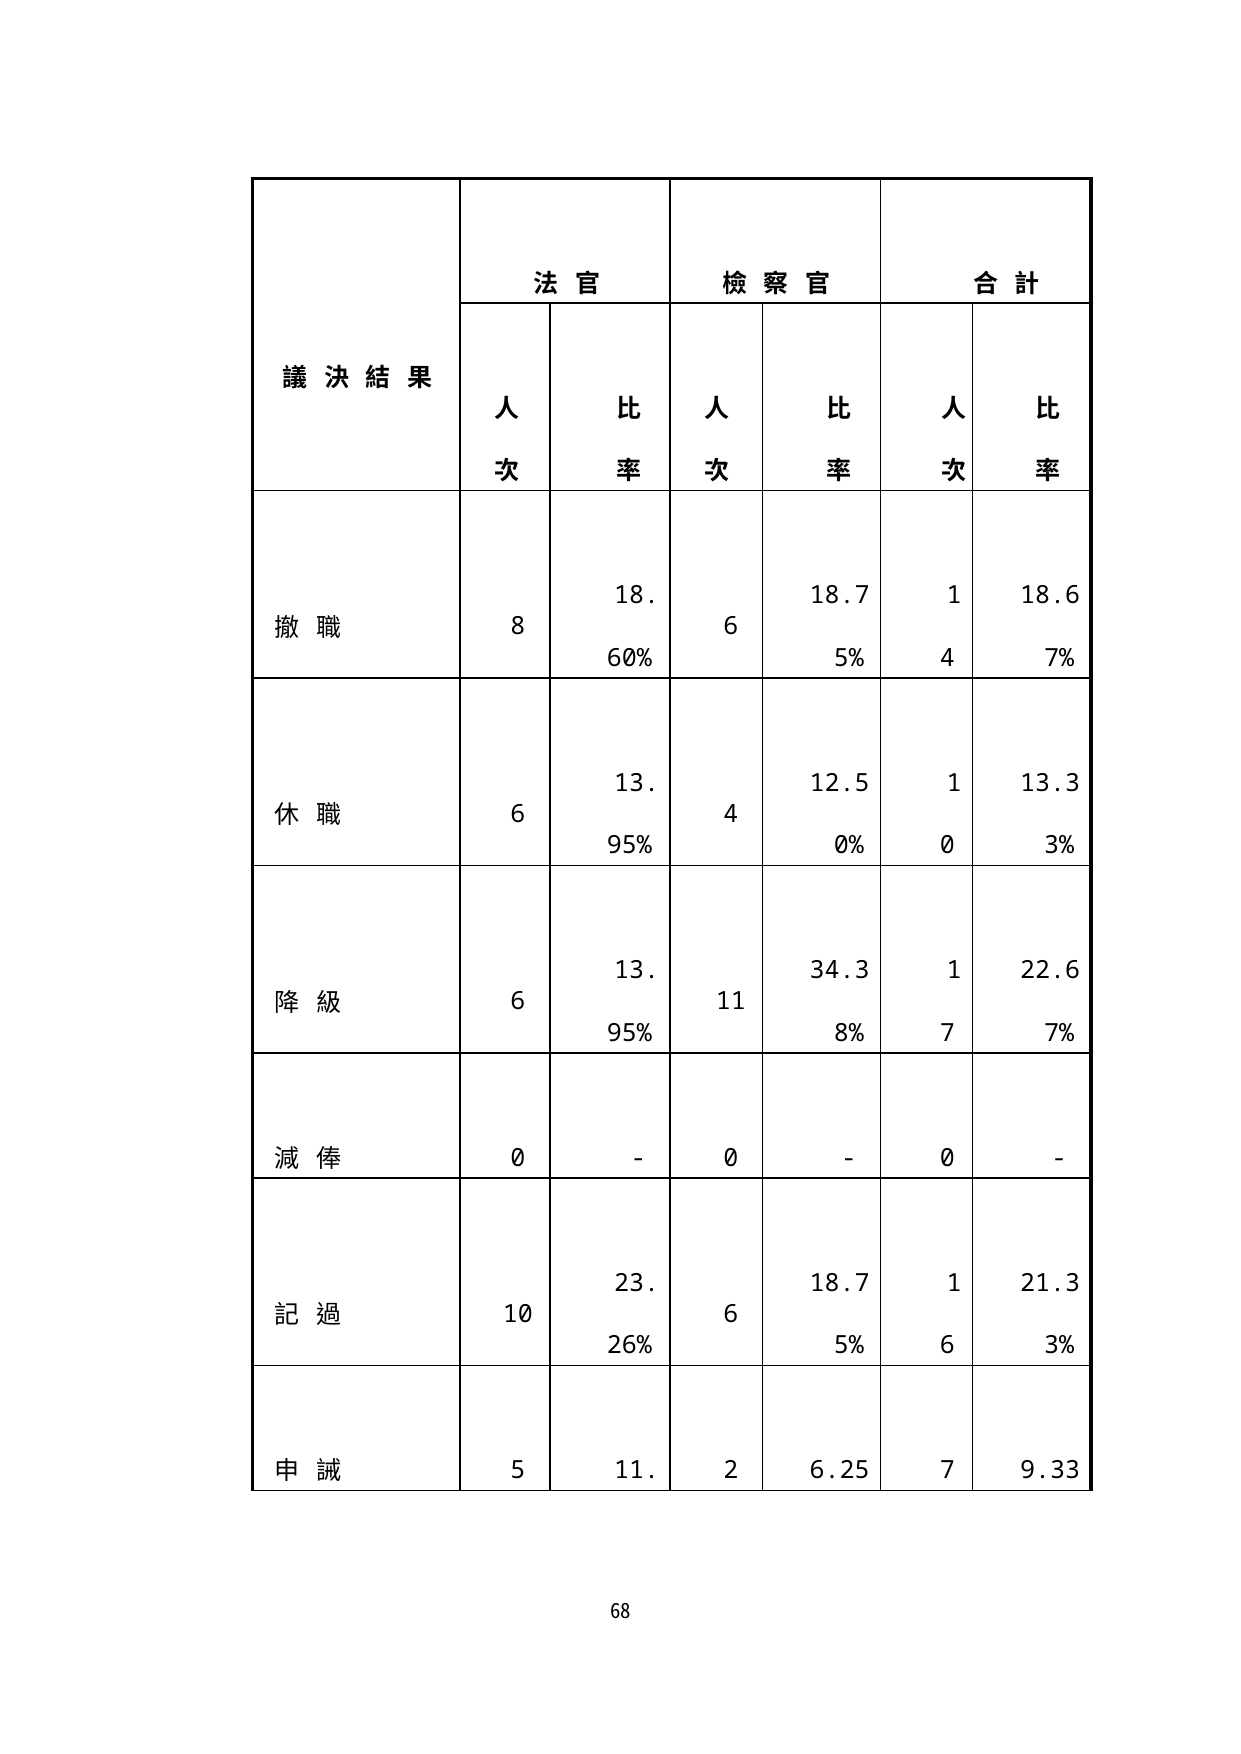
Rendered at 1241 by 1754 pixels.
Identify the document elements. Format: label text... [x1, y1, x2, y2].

table_cell 人次 [881, 304, 972, 490]
table_cell 撤職 [254, 491, 459, 677]
table_cell 7 [881, 1366, 972, 1490]
table_cell 8 [461, 491, 549, 677]
table_cell 6 [671, 491, 762, 677]
table_cell 17 [881, 866, 972, 1052]
table_cell 22.67% [973, 866, 1089, 1052]
table_header 法官 [461, 180, 669, 302]
table_cell 16 [881, 1179, 972, 1365]
table_cell 申誡 [254, 1366, 459, 1490]
table_cell 人次 [671, 304, 762, 490]
table_cell 13.95% [551, 866, 669, 1052]
table_cell 0 [671, 1054, 762, 1177]
table_cell 21.33% [973, 1179, 1089, 1365]
table_cell 4 [671, 679, 762, 865]
table_cell - [551, 1054, 669, 1177]
table_cell 9.33 [973, 1366, 1089, 1490]
table_cell 34.38% [763, 866, 880, 1052]
table_cell - [763, 1054, 880, 1177]
table_cell 18.75% [763, 491, 880, 677]
table_cell 5 [461, 1366, 549, 1490]
table_cell 13.95% [551, 679, 669, 865]
table_cell 6 [461, 679, 549, 865]
table_cell 11. [551, 1366, 669, 1490]
table_cell 13.33% [973, 679, 1089, 865]
table_cell 0 [461, 1054, 549, 1177]
table_cell 18.67% [973, 491, 1089, 677]
table_cell - [973, 1054, 1089, 1177]
table_cell 記過 [254, 1179, 459, 1365]
table_cell 6 [461, 866, 549, 1052]
table_cell 2 [671, 1366, 762, 1490]
table_cell 比率 [973, 304, 1089, 490]
table_cell 比率 [551, 304, 669, 490]
table_cell 23.26% [551, 1179, 669, 1365]
table_cell 12.50% [763, 679, 880, 865]
table_cell 比率 [763, 304, 880, 490]
table_cell 14 [881, 491, 972, 677]
table_cell 減俸 [254, 1054, 459, 1177]
table_cell 休職 [254, 679, 459, 865]
table_cell 0 [881, 1054, 972, 1177]
table_cell 人次 [461, 304, 549, 490]
table_header 檢察官 [671, 180, 880, 302]
table_cell 6 [671, 1179, 762, 1365]
table_header 議決結果 [254, 180, 459, 490]
table_cell 18.75% [763, 1179, 880, 1365]
table_cell 11 [671, 866, 762, 1052]
table_cell 10 [461, 1179, 549, 1365]
table_header 合計 [881, 180, 1089, 302]
table_cell 10 [881, 679, 972, 865]
table_cell 18.60% [551, 491, 669, 677]
table_cell 降級 [254, 866, 459, 1052]
table_cell 6.25 [763, 1366, 880, 1490]
